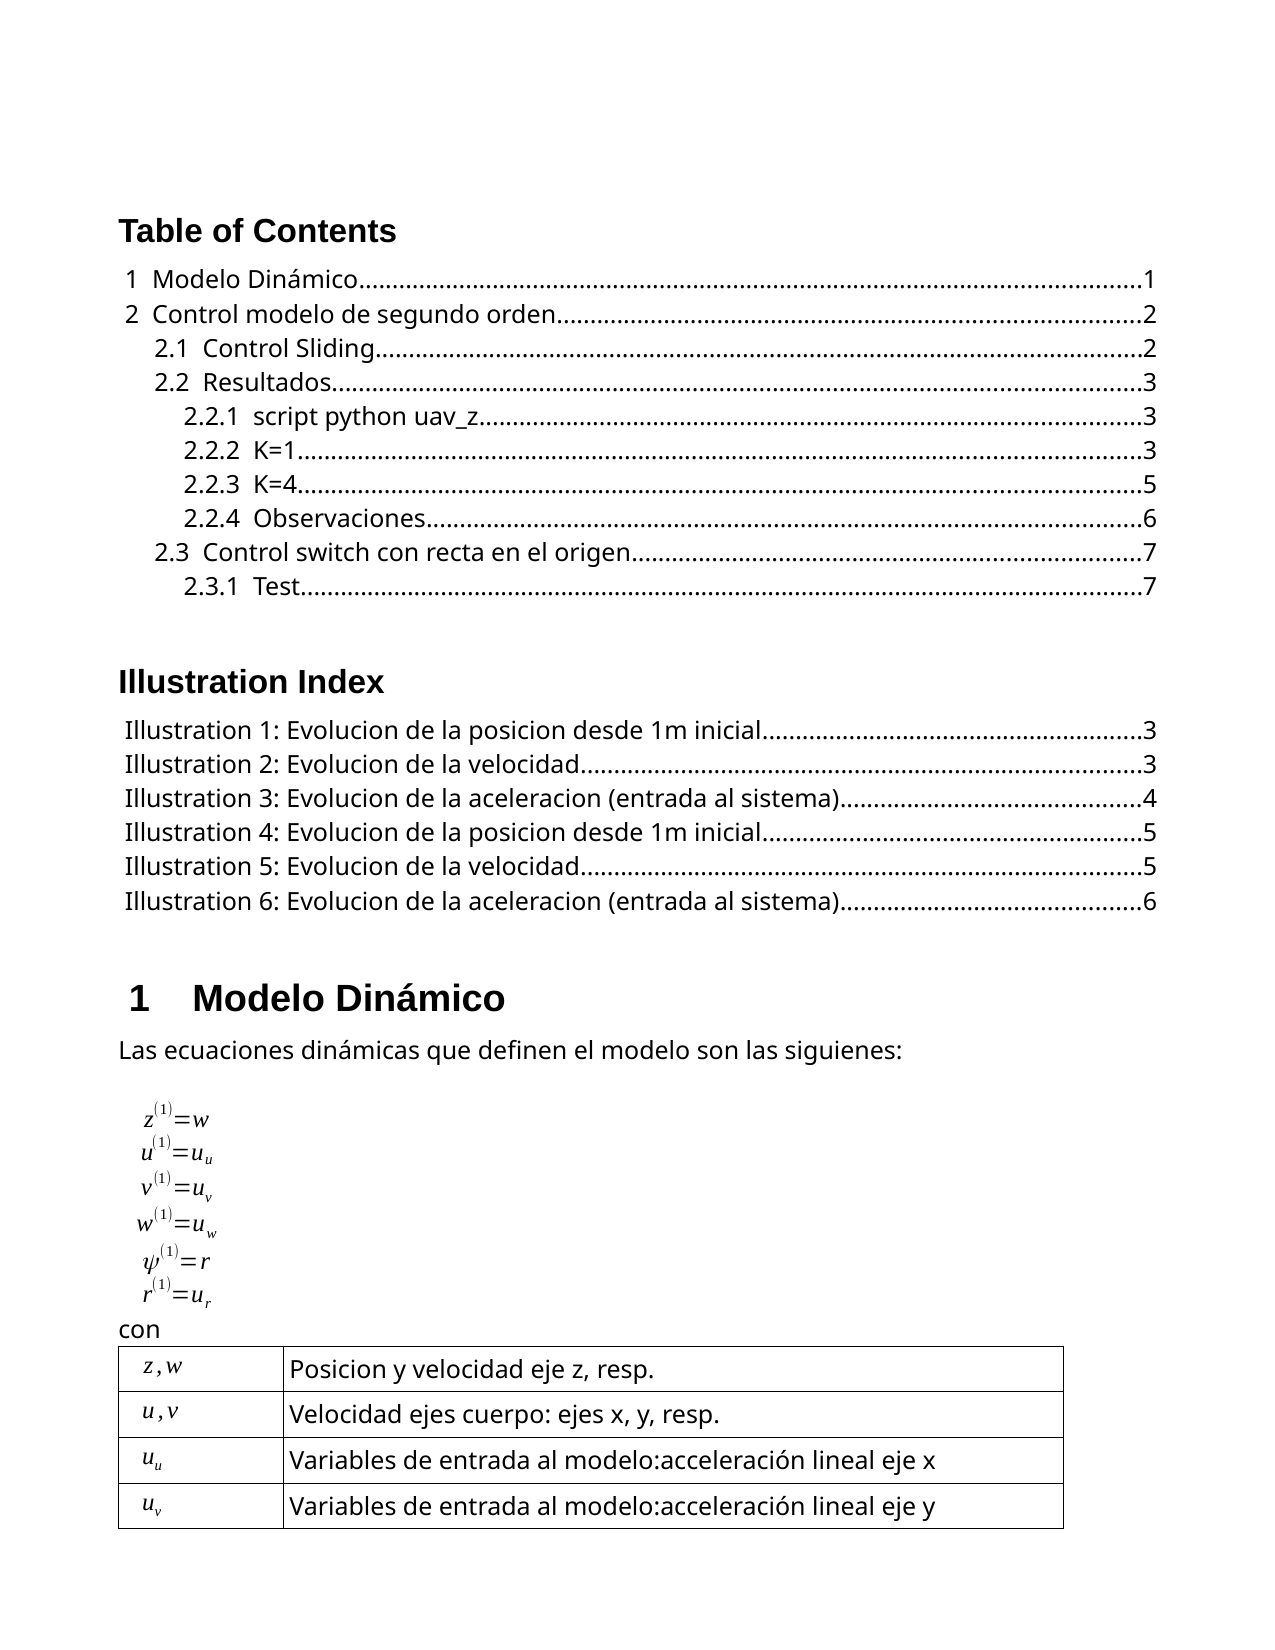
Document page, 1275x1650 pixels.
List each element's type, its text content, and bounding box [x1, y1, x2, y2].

text Las ecuaciones dinámicas que definen el modelo son las siguienes: [118, 1032, 1157, 1066]
text 2.2.4 Observaciones 6 [177, 501, 1157, 535]
text Illustration 4: Evolucion de la posicion desde 1m inicial 5 [118, 815, 1157, 849]
text 2.2.3 K=4 5 [177, 467, 1157, 501]
table_cell [119, 1438, 283, 1482]
table_cell Variables de entrada al modelo:acceleración lineal eje x [284, 1438, 1063, 1482]
text 2.1 Control Sliding 2 [148, 330, 1157, 364]
text 2.2 Resultados 3 [148, 364, 1157, 398]
text con [118, 1311, 1157, 1346]
subtitle Table of Contents [118, 211, 1157, 250]
table_header [119, 1347, 283, 1391]
text Illustration 1: Evolucion de la posicion desde 1m inicial 3 [118, 713, 1157, 747]
table_cell Velocidad ejes cuerpo: ejes x, y, resp. [284, 1392, 1063, 1437]
text 2 Control modelo de segundo orden 2 [118, 296, 1157, 330]
text Illustration 3: Evolucion de la aceleracion (entrada al sistema) 4 [118, 781, 1157, 815]
subtitle Illustration Index [118, 662, 1157, 700]
text 2.3.1 Test 7 [177, 569, 1157, 603]
text Illustration 5: Evolucion de la velocidad 5 [118, 849, 1157, 883]
table_cell [119, 1392, 283, 1437]
text 1 Modelo Dinámico 1 [118, 262, 1157, 296]
table_cell Variables de entrada al modelo:acceleración lineal eje y [284, 1484, 1063, 1528]
text 2.2.1 script python uav_z 3 [177, 398, 1157, 432]
table_cell [119, 1484, 283, 1528]
table_header Posicion y velocidad eje z, resp. [284, 1347, 1063, 1391]
text 2.2.2 K=1 3 [177, 432, 1157, 467]
text Illustration 6: Evolucion de la aceleracion (entrada al sistema) 6 [118, 883, 1157, 917]
text Illustration 2: Evolucion de la velocidad 3 [118, 747, 1157, 781]
subtitle Modelo Dinámico [118, 976, 1157, 1020]
text 2.3 Control switch con recta en el origen 7 [148, 535, 1157, 569]
